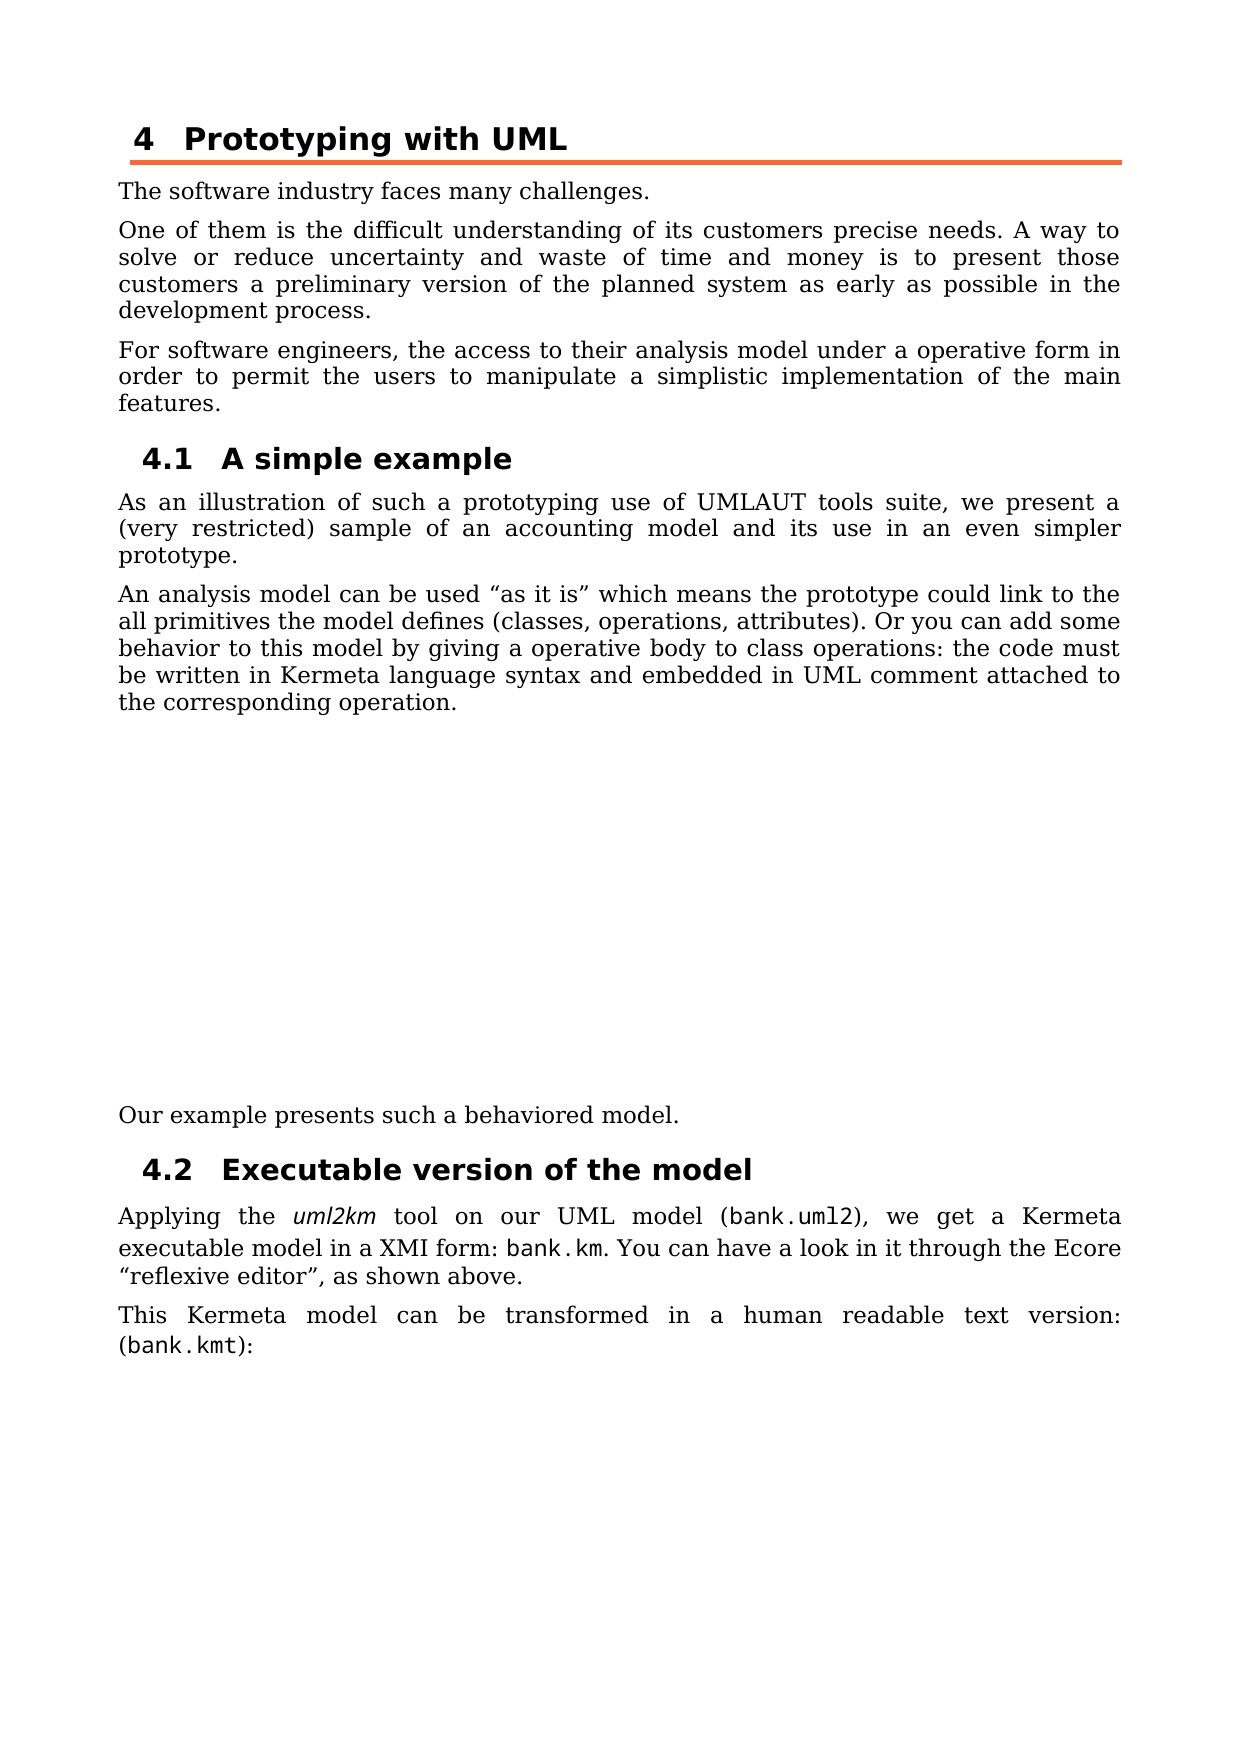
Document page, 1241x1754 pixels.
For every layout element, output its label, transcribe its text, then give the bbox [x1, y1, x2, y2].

subtitle Prototyping with UML [130, 118, 1122, 160]
text Applying the uml2km tool on our UML model (bank.uml2), we get a Kermeta executable model in a XMI form: bank.km. You can have a look in it through the Ecore “reflexive editor”, as shown above. [118, 1200, 1122, 1289]
text Our example presents such a behaviored model. [118, 728, 1122, 1128]
text As an illustration of such a prototyping use of UMLAUT tools suite, we present a (very restricted) sample of an accounting model and its use in an even simpler prototype. [118, 489, 1122, 569]
subtitle Executable version of the model [142, 1153, 1122, 1188]
subtitle A simple example [142, 442, 1122, 476]
text This Kermeta model can be transformed in a human readable text version: (bank.kmt): [118, 1302, 1122, 1360]
text The software industry faces many challenges. [118, 178, 1122, 205]
text An analysis model can be used “as it is” which means the prototype could link to the all primitives the model defines (classes, operations, attributes). Or you can add some behavior to this model by giving a operative body to class operations: the code must be written in Kermeta language syntax and embedded in UML comment attached to the corresponding operation. [118, 582, 1122, 716]
text For software engineers, the access to their analysis model under a operative form in order to permit the users to manipulate a simplistic implementation of the main features. [118, 337, 1122, 417]
text One of them is the difficult understanding of its customers precise needs. A way to solve or reduce uncertainty and waste of time and money is to present those customers a preliminary version of the planned system as early as possible in the development process. [118, 217, 1122, 324]
